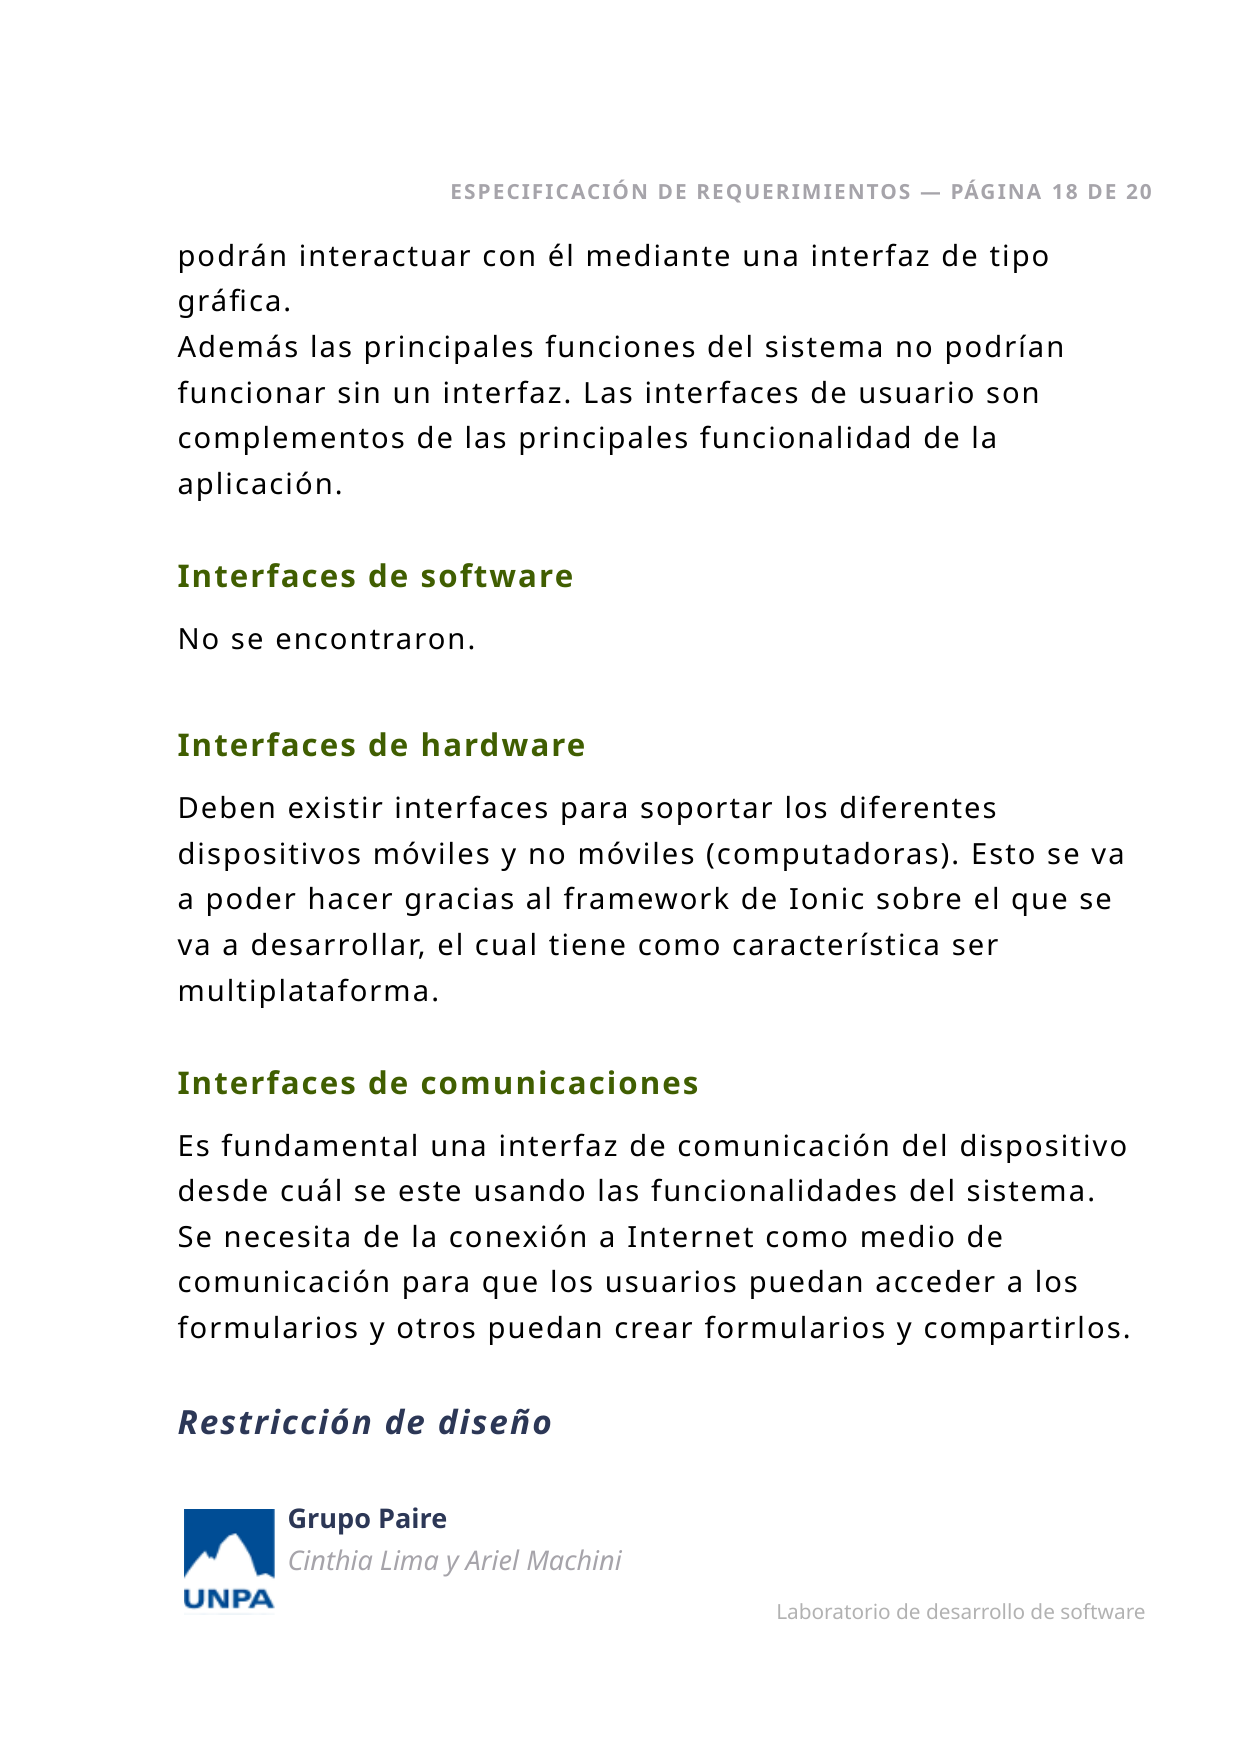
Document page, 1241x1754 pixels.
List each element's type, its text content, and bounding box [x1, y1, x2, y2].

text podrán interactuar con él mediante una interfaz de tipo gráfica. [177, 235, 1152, 320]
text Además las principales funciones del sistema no podrían funcionar sin un interfaz. Las interfaces de usuario son complementos de las principales funcionalidad de la aplicación. [177, 326, 1152, 503]
text Interfaces de hardware [177, 723, 1152, 766]
picture [184, 1509, 275, 1615]
text Se necesita de la conexión a Internet como medio de comunicación para que los usuarios puedan acceder a los formularios y otros puedan crear formularios y compartirlos. [177, 1216, 1152, 1347]
text Deben existir interfaces para soportar los diferentes dispositivos móviles y no móviles (computadoras). Esto se va a poder hacer gracias al framework de Ionic sobre el que se va a desarrollar, el cual tiene como característica ser multiplataforma. [177, 787, 1152, 1009]
text No se encontraron. [177, 618, 1152, 658]
text Es fundamental una interfaz de comunicación del dispositivo desde cuál se este usando las funcionalidades del sistema. [177, 1125, 1152, 1210]
text Interfaces de comunicaciones [177, 1061, 1152, 1104]
text Interfaces de software [177, 554, 1152, 597]
text Restricción de diseño [177, 1399, 1152, 1444]
